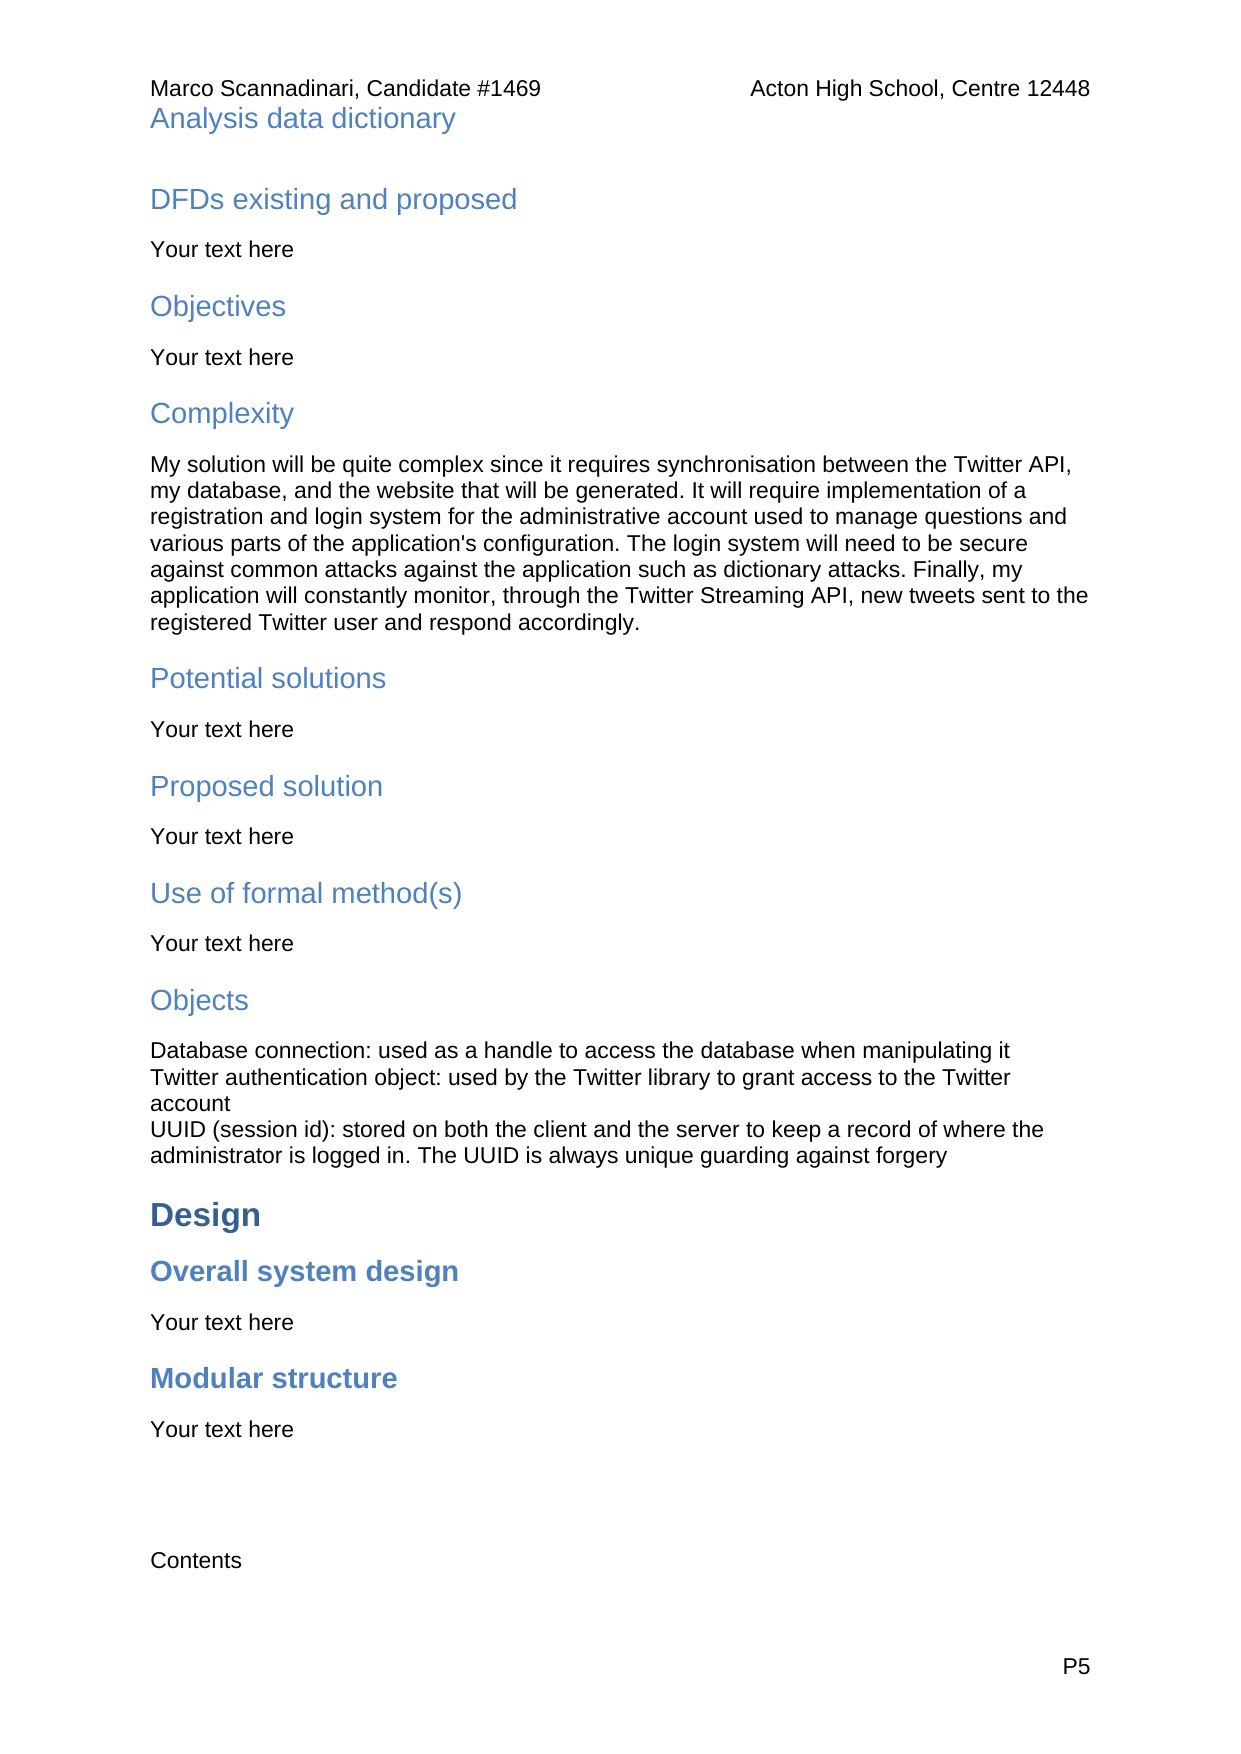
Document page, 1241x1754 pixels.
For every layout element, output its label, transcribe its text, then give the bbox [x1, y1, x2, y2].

text Your text here [150, 236, 1090, 263]
subtitle Potential solutions [150, 661, 1090, 695]
text Your text here [150, 1416, 1090, 1442]
text Your text here [150, 930, 1090, 956]
subtitle Design [150, 1195, 1090, 1234]
text Your text here [150, 823, 1090, 849]
subtitle Analysis data dictionary [150, 101, 1090, 135]
subtitle Complexity [150, 396, 1090, 430]
subtitle Proposed solution [150, 768, 1090, 802]
text Your text here [150, 1309, 1090, 1335]
subtitle DFDs existing and proposed [150, 182, 1090, 216]
subtitle Use of formal method(s) [150, 876, 1090, 909]
text My solution will be quite complex since it requires synchronisation between the Twitter API, my database, and the website that will be generated. It will require implementation of a registration and login system for the administrative account used to manage questions and various parts of the application's configuration. The login system will need to be secure against common attacks against the application such as dictionary attacks. Finally, my application will constantly monitor, through the Twitter Streaming API, new tweets sent to the registered Twitter user and respond accordingly. [150, 451, 1090, 635]
subtitle Objects [150, 983, 1090, 1016]
subtitle Modular structure [150, 1362, 1090, 1395]
text Database connection: used as a handle to access the database when manipulating it [150, 1037, 1090, 1063]
subtitle Objectives [150, 289, 1090, 323]
text Your text here [150, 716, 1090, 742]
text Your text here [150, 343, 1090, 370]
subtitle Overall system design [150, 1254, 1090, 1288]
text UUID (session id): stored on both the client and the server to keep a record of where the administrator is logged in. The UUID is always unique guarding against forgery [150, 1116, 1090, 1169]
text Twitter authentication object: used by the Twitter library to grant access to the Twitter account [150, 1063, 1090, 1116]
